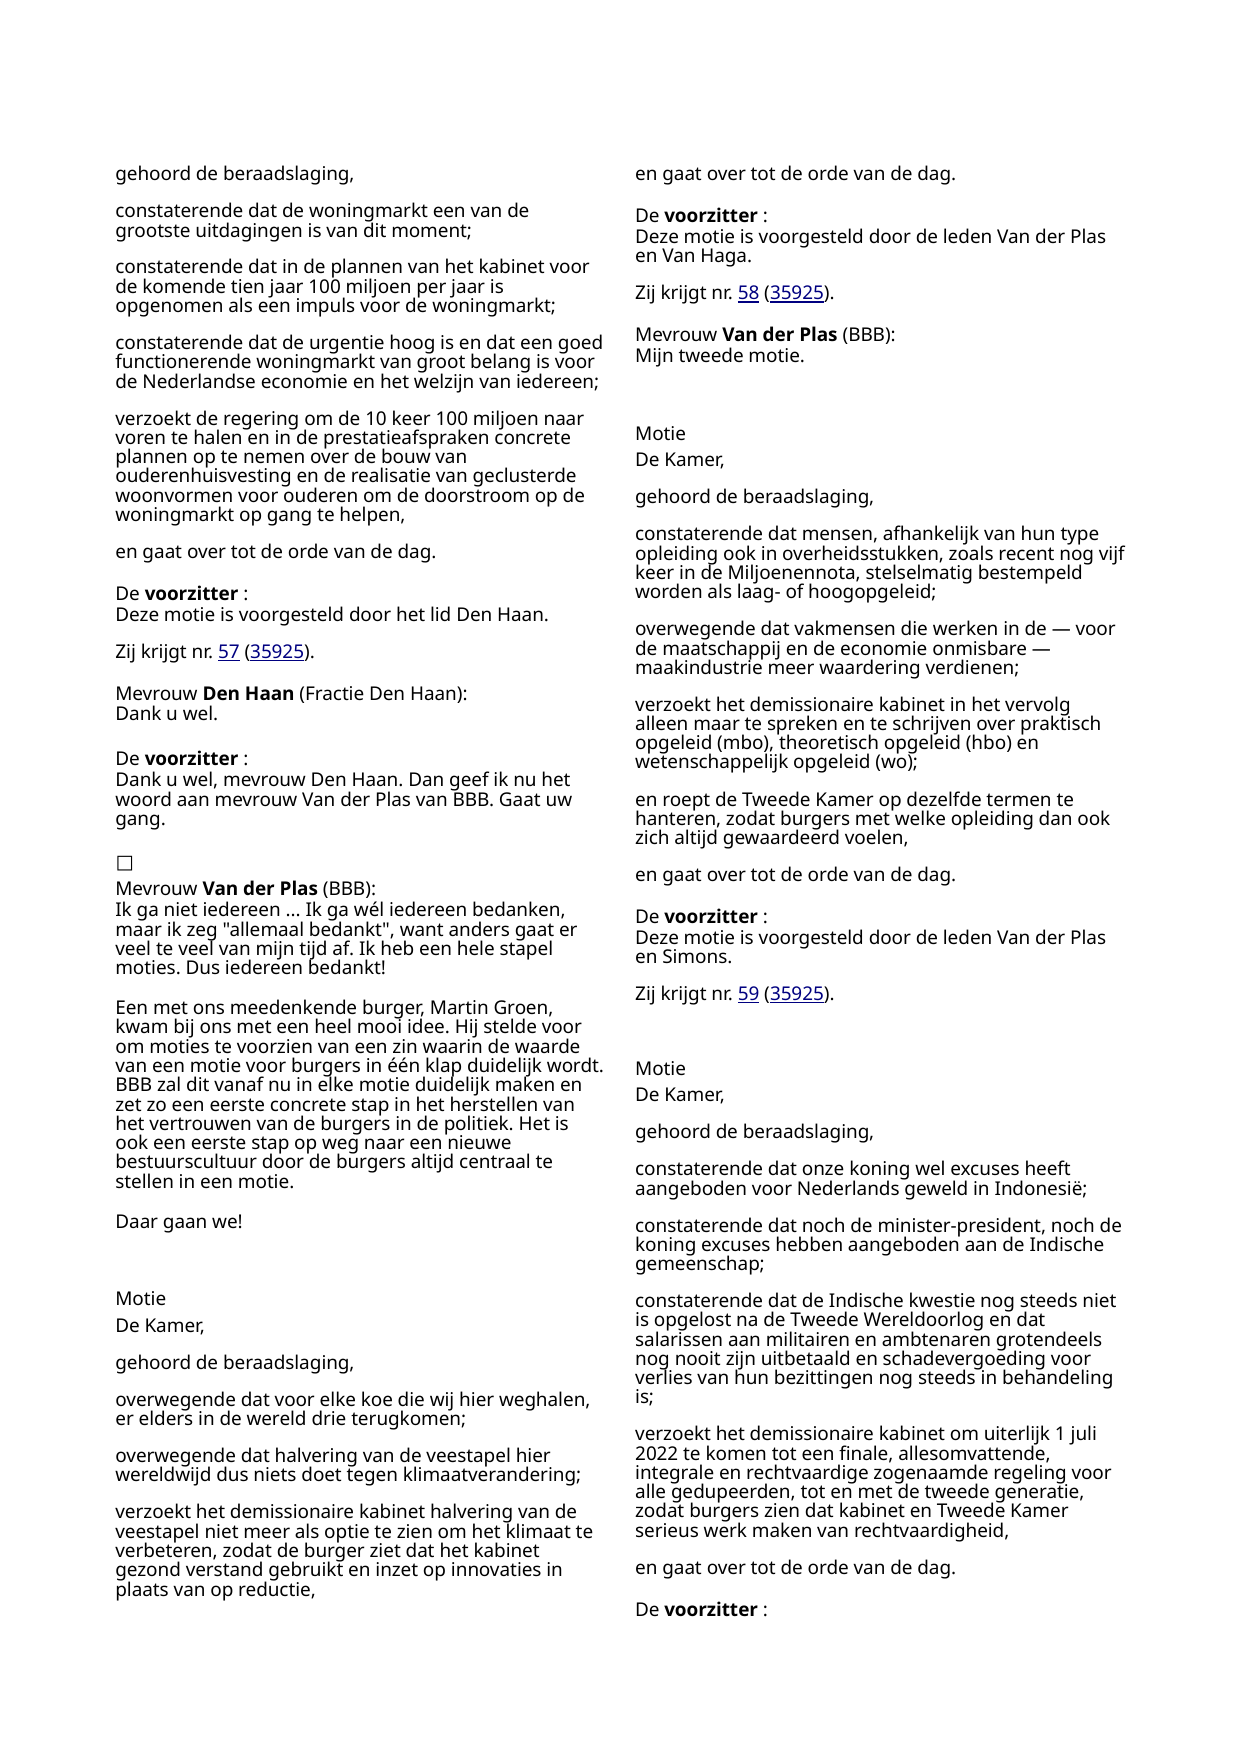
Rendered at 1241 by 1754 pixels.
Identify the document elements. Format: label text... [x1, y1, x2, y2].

text en gaat over tot de orde van de dag. [635, 165, 1125, 184]
text Mevrouw Van der Plas (BBB): [635, 321, 1125, 347]
text Deze motie is voorgesteld door de leden Van der Plas en Simons. [635, 929, 1125, 967]
text en gaat over tot de orde van de dag. [635, 866, 1125, 885]
text en gaat over tot de orde van de dag. [115, 543, 605, 562]
text Motie [115, 1285, 605, 1311]
text constaterende dat de urgentie hoog is en dat een goed functionerende woningmarkt van groot belang is voor de Nederlandse economie en het welzijn van iedereen; [115, 334, 605, 392]
text overwegende dat vakmensen die werken in de — voor de maatschappij en de economie onmisbare — maakindustrie meer waardering verdienen; [635, 620, 1125, 678]
text gehoord de beraadslaging, [635, 1123, 1125, 1143]
text verzoekt het demissionaire kabinet halvering van de veestapel niet meer als optie te zien om het klimaat te verbeteren, zodat de burger ziet dat het kabinet gezond verstand gebruikt en inzet op innovaties in plaats van op reductie, [115, 1503, 605, 1600]
text Motie [635, 420, 1125, 446]
text constaterende dat mensen, afhankelijk van hun type opleiding ook in overheidsstukken, zoals recent nog vijf keer in de Miljoenennota, stelselmatig bestempeld worden als laag- of hoogopgeleid; [635, 525, 1125, 602]
text Deze motie is voorgesteld door het lid Den Haan. [115, 606, 605, 625]
text constaterende dat noch de minister-president, noch de koning excuses hebben aangeboden aan de Indische gemeenschap; [635, 1217, 1125, 1274]
text verzoekt het demissionaire kabinet om uiterlijk 1 juli 2022 te komen tot een finale, allesomvattende, integrale en rechtvaardige zogenaamde regeling voor alle gedupeerden, tot en met de tweede generatie, zodat burgers zien dat kabinet en Tweede Kamer serieus werk maken van rechtvaardigheid, [635, 1425, 1125, 1541]
text Mevrouw Den Haan (Fractie Den Haan): [115, 680, 605, 705]
text De Kamer, [635, 1086, 1125, 1106]
text gehoord de beraadslaging, [115, 165, 605, 184]
text ⬜ [115, 850, 605, 876]
text De Kamer, [635, 451, 1125, 471]
text De voorzitter : [115, 746, 605, 771]
text Zij krijgt nr. 58 (35925). [635, 284, 1125, 303]
text verzoekt de regering om de 10 keer 100 miljoen naar voren te halen en in de prestatieafspraken concrete plannen op te nemen over de bouw van ouderenhuisvesting en de realisatie van geclusterde woonvormen voor ouderen om de doorstroom op de woningmarkt op gang te helpen, [115, 409, 605, 525]
text Deze motie is voorgesteld door de leden Van der Plas en Van Haga. [635, 228, 1125, 267]
text gehoord de beraadslaging, [635, 488, 1125, 508]
text Zij krijgt nr. 57 (35925). [115, 643, 605, 662]
text Een met ons meedenkende burger, Martin Groen, kwam bij ons met een heel mooi idee. Hij stelde voor om moties te voorzien van een zin waarin de waarde van een motie voor burgers in één klap duidelijk wordt. BBB zal dit vanaf nu in elke motie duidelijk maken en zet zo een eerste concrete stap in het herstellen van het vertrouwen van de burgers in de politiek. Het is ook een eerste stap op weg naar een nieuwe bestuurscultuur door de burgers altijd centraal te stellen in een motie. [115, 999, 605, 1192]
text Dank u wel, mevrouw Den Haan. Dan geef ik nu het woord aan mevrouw Van der Plas van BBB. Gaat uw gang. [115, 771, 605, 829]
text Daar gaan we! [115, 1213, 605, 1232]
text Zij krijgt nr. 59 (35925). [635, 985, 1125, 1004]
text en gaat over tot de orde van de dag. [635, 1559, 1125, 1578]
text overwegende dat halvering van de veestapel hier wereldwijd dus niets doet tegen klimaatverandering; [115, 1447, 605, 1486]
text De voorzitter : [635, 202, 1125, 228]
text constaterende dat de woningmarkt een van de grootste uitdagingen is van dit moment; [115, 202, 605, 241]
text overwegende dat voor elke koe die wij hier weghalen, er elders in de wereld drie terugkomen; [115, 1391, 605, 1429]
text Ik ga niet iedereen ... Ik ga wél iedereen bedanken, maar ik zeg "allemaal bedankt", want anders gaat er veel te veel van mijn tijd af. Ik heb een hele stapel moties. Dus iedereen bedankt! [115, 901, 605, 978]
text constaterende dat in de plannen van het kabinet voor de komende tien jaar 100 miljoen per jaar is opgenomen als een impuls voor de woningmarkt; [115, 258, 605, 316]
text De voorzitter : [115, 580, 605, 606]
text verzoekt het demissionaire kabinet in het vervolg alleen maar te spreken en te schrijven over praktisch opgeleid (mbo), theoretisch opgeleid (hbo) en wetenschappelijk opgeleid (wo); [635, 696, 1125, 773]
text en roept de Tweede Kamer op dezelfde termen te hanteren, zodat burgers met welke opleiding dan ook zich altijd gewaardeerd voelen, [635, 791, 1125, 848]
text Mijn tweede motie. [635, 347, 1125, 366]
text constaterende dat onze koning wel excuses heeft aangeboden voor Nederlands geweld in Indonesië; [635, 1160, 1125, 1199]
text Mevrouw Van der Plas (BBB): [115, 876, 605, 901]
text gehoord de beraadslaging, [115, 1354, 605, 1373]
text Motie [635, 1055, 1125, 1080]
text Dank u wel. [115, 705, 605, 725]
text De Kamer, [115, 1317, 605, 1336]
text De voorzitter : [635, 903, 1125, 929]
text constaterende dat de Indische kwestie nog steeds niet is opgelost na de Tweede Wereldoorlog en dat salarissen aan militairen en ambtenaren grotendeels nog nooit zijn uitbetaald en schadevergoeding voor verlies van hun bezittingen nog steeds in behandeling is; [635, 1292, 1125, 1408]
text De voorzitter : [635, 1596, 1125, 1621]
